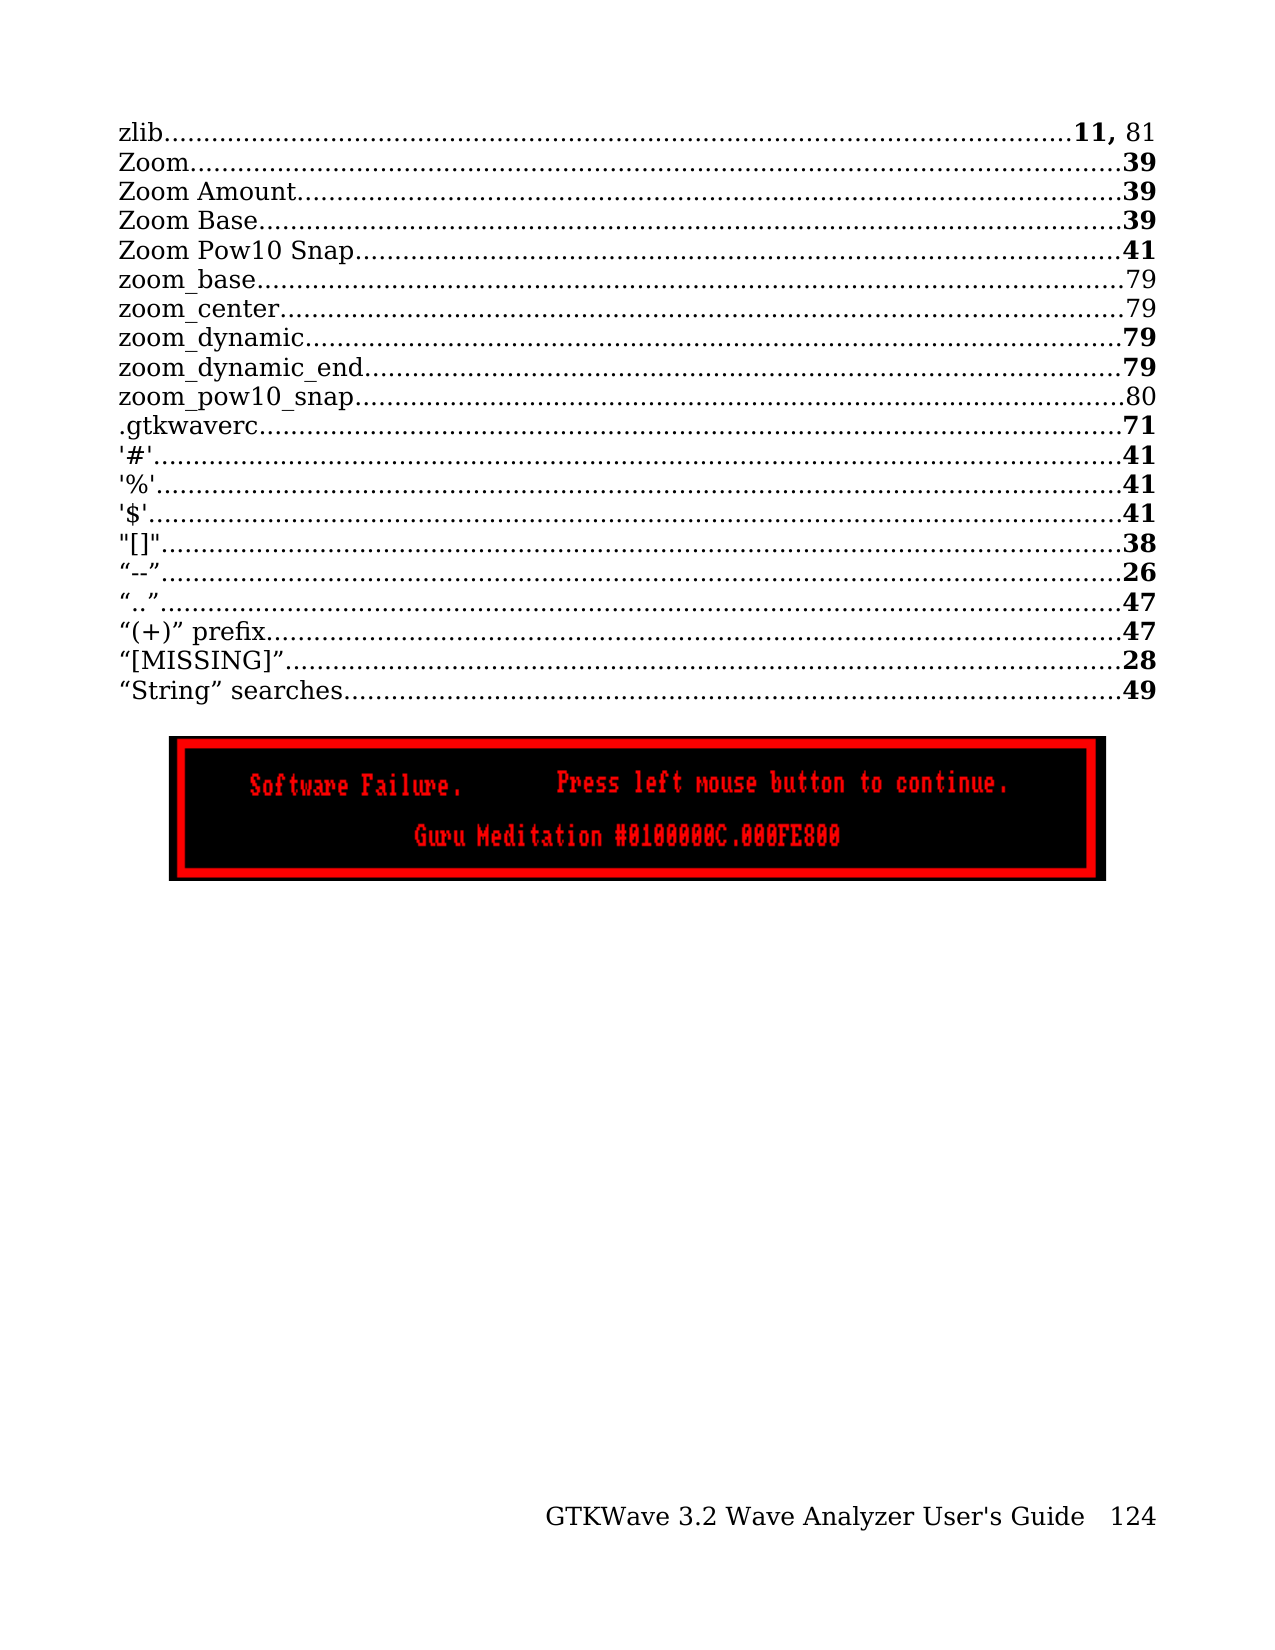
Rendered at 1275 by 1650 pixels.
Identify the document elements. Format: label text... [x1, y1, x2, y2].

picture [168, 736, 1107, 881]
text zoom_dynamic 79 [118, 323, 1157, 353]
text “String” searches 49 [118, 676, 1157, 705]
text “[MISSING]” 28 [118, 646, 1157, 676]
text '#' 41 [118, 441, 1157, 470]
text “(+)” prefix 47 [118, 617, 1157, 646]
text zoom_dynamic_end 79 [118, 353, 1157, 382]
text .gtkwaverc 71 [118, 411, 1157, 441]
text Zoom 39 [118, 147, 1157, 177]
text '$' 41 [118, 499, 1157, 529]
text Zoom Amount 39 [118, 177, 1157, 206]
text Zoom Pow10 Snap 41 [118, 236, 1157, 265]
text '%' 41 [118, 470, 1157, 499]
text “--” 26 [118, 558, 1157, 587]
text zoom_pow10_snap 80 [118, 382, 1157, 411]
text "[]" 38 [118, 529, 1157, 558]
text zlib 11, 81 [118, 118, 1157, 147]
text zoom_center 79 [118, 294, 1157, 323]
text zoom_base 79 [118, 265, 1157, 294]
text Zoom Base 39 [118, 206, 1157, 236]
text “..” 47 [118, 587, 1157, 617]
